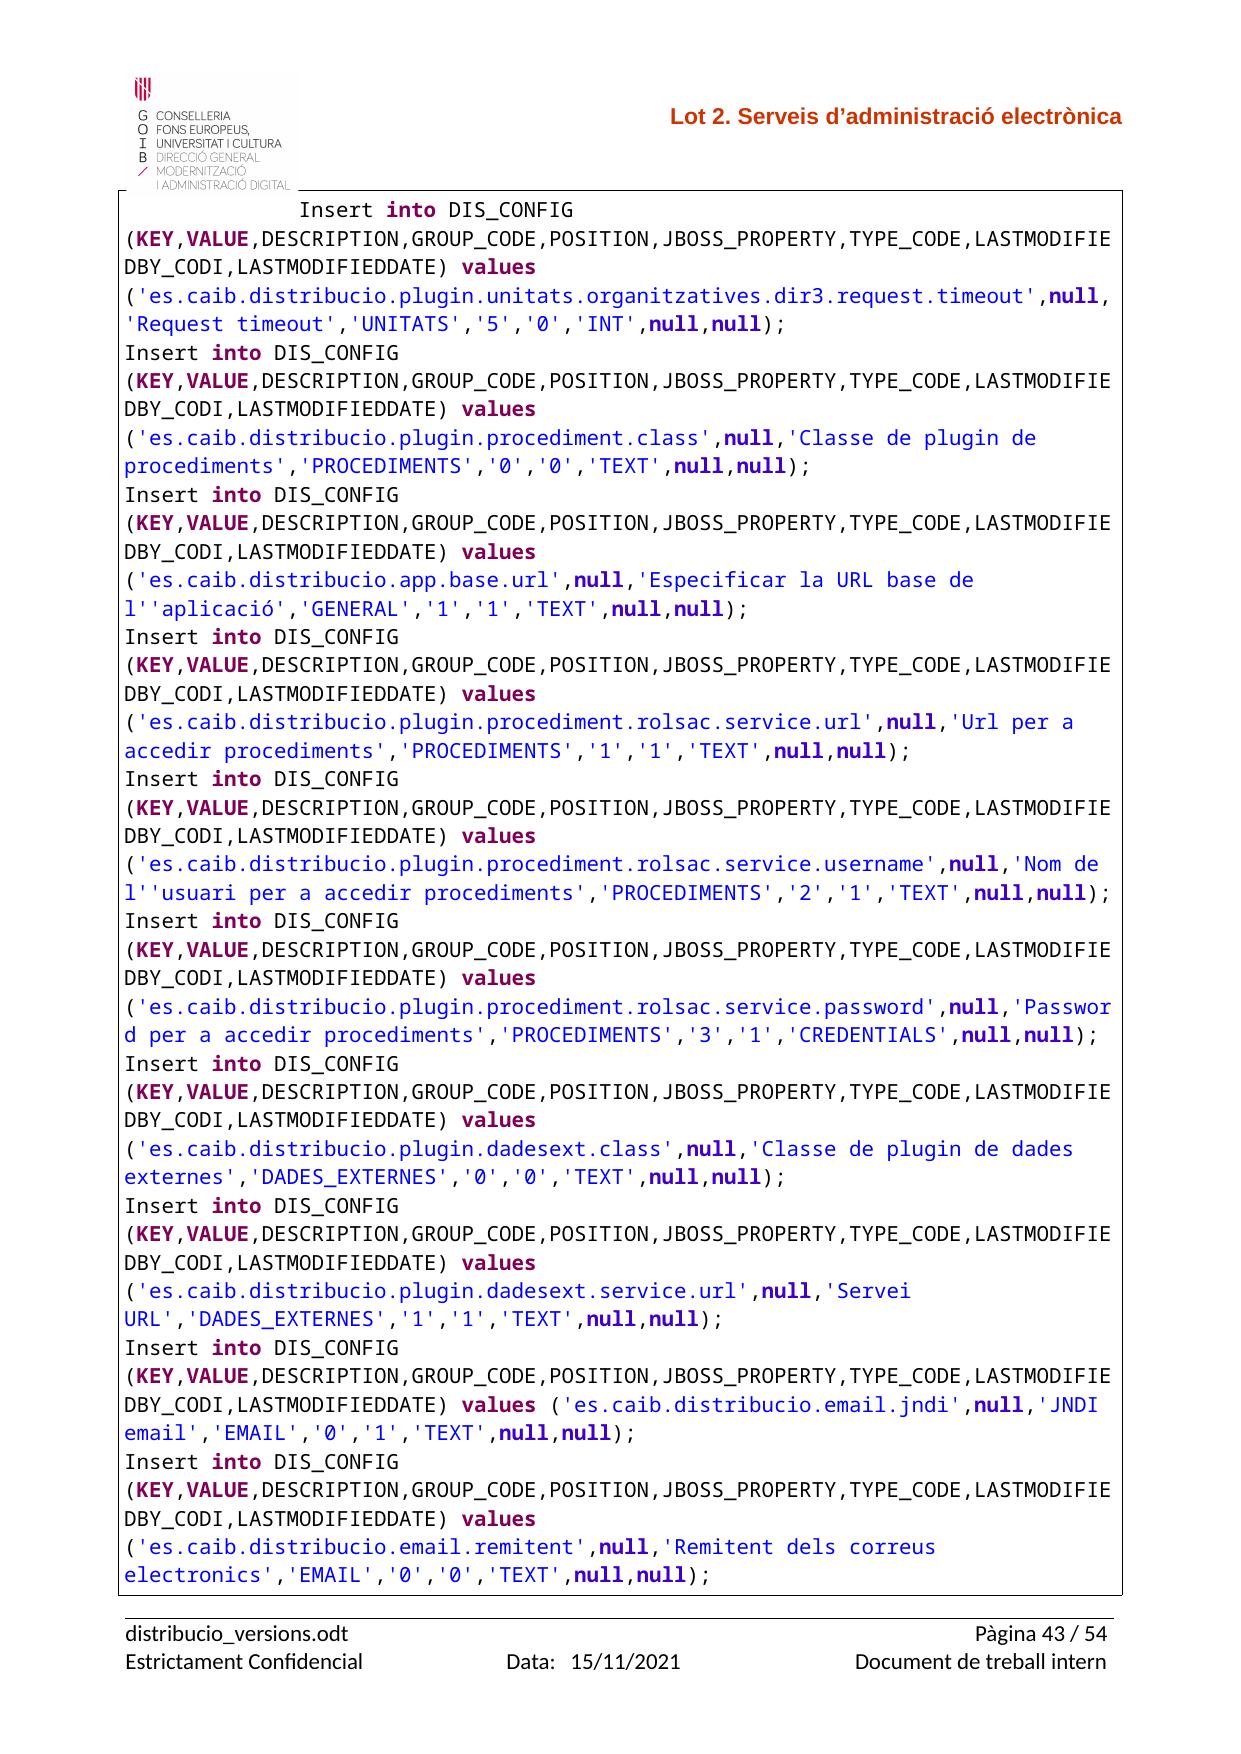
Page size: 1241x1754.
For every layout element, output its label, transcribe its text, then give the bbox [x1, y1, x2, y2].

picture [126, 70, 299, 197]
table_header Insert into DIS_CONFIG (KEY,VALUE,DESCRIPTION,GROUP_CODE,POSITION,JBOSS_PROPERTY,TYPE_CODE,LASTMODIFIEDBY_CODI,LASTMODIFIEDDATE) values ('es.caib.distribucio.plugin.unitats.organitzatives.dir3.request.timeout',null,'Request timeout','UNITATS','5','0','INT',null,null); Insert into DIS_CONFIG (KEY,VALUE,DESCRIPTION,GROUP_CODE,POSITION,JBOSS_PROPERTY,TYPE_CODE,LASTMODIFIEDBY_CODI,LASTMODIFIEDDATE) values ('es.caib.distribucio.plugin.procediment.class',null,'Classe de plugin de procediments','PROCEDIMENTS','0','0','TEXT',null,null); Insert into DIS_CONFIG (KEY,VALUE,DESCRIPTION,GROUP_CODE,POSITION,JBOSS_PROPERTY,TYPE_CODE,LASTMODIFIEDBY_CODI,LASTMODIFIEDDATE) values ('es.caib.distribucio.app.base.url',null,'Especificar la URL base de l''aplicació','GENERAL','1','1','TEXT',null,null); Insert into DIS_CONFIG (KEY,VALUE,DESCRIPTION,GROUP_CODE,POSITION,JBOSS_PROPERTY,TYPE_CODE,LASTMODIFIEDBY_CODI,LASTMODIFIEDDATE) values ('es.caib.distribucio.plugin.procediment.rolsac.service.url',null,'Url per a accedir procediments','PROCEDIMENTS','1','1','TEXT',null,null); Insert into DIS_CONFIG (KEY,VALUE,DESCRIPTION,GROUP_CODE,POSITION,JBOSS_PROPERTY,TYPE_CODE,LASTMODIFIEDBY_CODI,LASTMODIFIEDDATE) values ('es.caib.distribucio.plugin.procediment.rolsac.service.username',null,'Nom de l''usuari per a accedir procediments','PROCEDIMENTS','2','1','TEXT',null,null); Insert into DIS_CONFIG (KEY,VALUE,DESCRIPTION,GROUP_CODE,POSITION,JBOSS_PROPERTY,TYPE_CODE,LASTMODIFIEDBY_CODI,LASTMODIFIEDDATE) values ('es.caib.distribucio.plugin.procediment.rolsac.service.password',null,'Password per a accedir procediments','PROCEDIMENTS','3','1','CREDENTIALS',null,null); Insert into DIS_CONFIG (KEY,VALUE,DESCRIPTION,GROUP_CODE,POSITION,JBOSS_PROPERTY,TYPE_CODE,LASTMODIFIEDBY_CODI,LASTMODIFIEDDATE) values ('es.caib.distribucio.plugin.dadesext.class',null,'Classe de plugin de dades externes','DADES_EXTERNES','0','0','TEXT',null,null); Insert into DIS_CONFIG (KEY,VALUE,DESCRIPTION,GROUP_CODE,POSITION,JBOSS_PROPERTY,TYPE_CODE,LASTMODIFIEDBY_CODI,LASTMODIFIEDDATE) values ('es.caib.distribucio.plugin.dadesext.service.url',null,'Servei URL','DADES_EXTERNES','1','1','TEXT',null,null); Insert into DIS_CONFIG (KEY,VALUE,DESCRIPTION,GROUP_CODE,POSITION,JBOSS_PROPERTY,TYPE_CODE,LASTMODIFIEDBY_CODI,LASTMODIFIEDDATE) values ('es.caib.distribucio.email.jndi',null,'JNDI email','EMAIL','0','1','TEXT',null,null); Insert into DIS_CONFIG (KEY,VALUE,DESCRIPTION,GROUP_CODE,POSITION,JBOSS_PROPERTY,TYPE_CODE,LASTMODIFIEDBY_CODI,LASTMODIFIEDDATE) values ('es.caib.distribucio.email.remitent',null,'Remitent dels correus electronics','EMAIL','0','0','TEXT',null,null); [119, 191, 1122, 1595]
